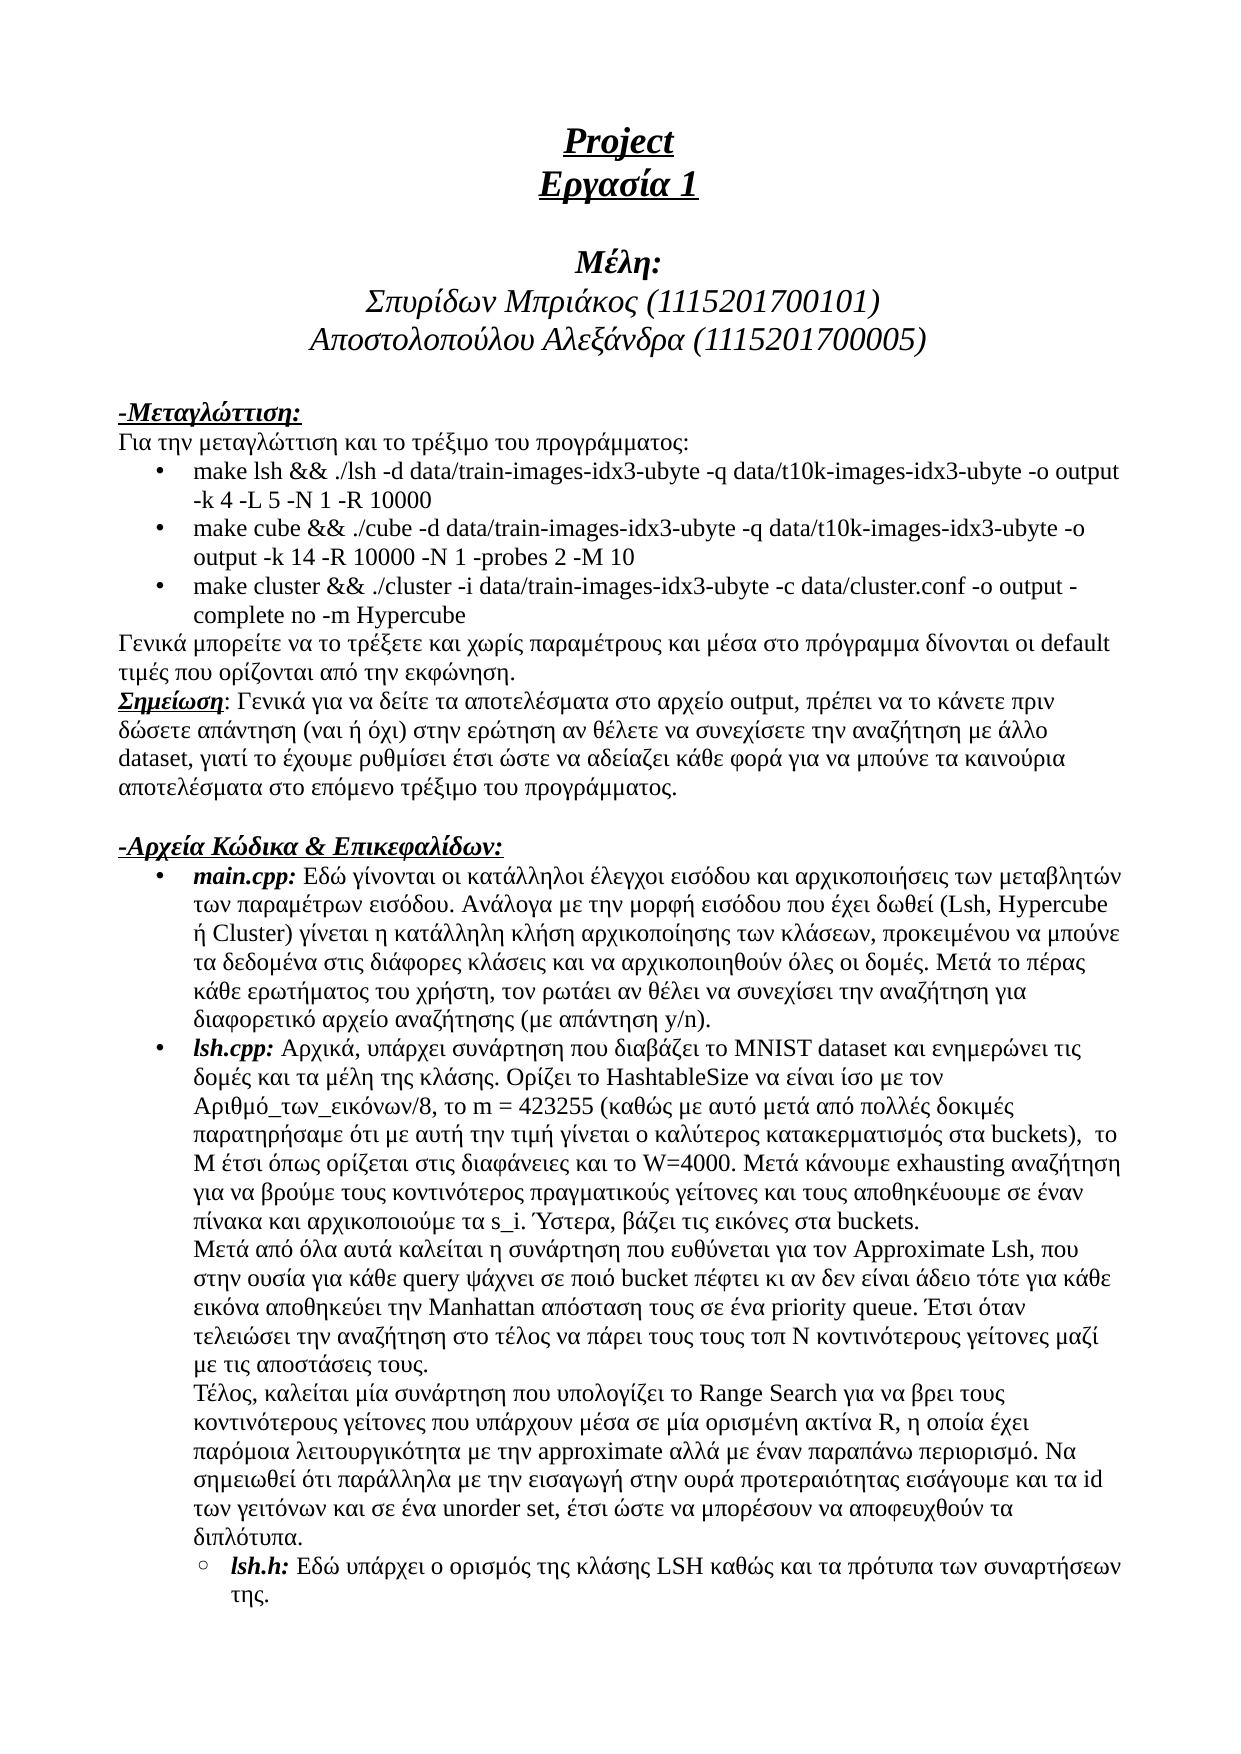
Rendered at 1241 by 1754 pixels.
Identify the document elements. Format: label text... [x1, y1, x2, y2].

text Μέλη: [118, 243, 1122, 281]
list lsh.h: Eδώ υπάρχει ο ορισμός της κλάσης LSH καθώς και τα πρότυπα των συναρτήσεων της. [193, 1551, 1122, 1608]
text Project [118, 118, 1122, 161]
list lsh.cpp: Αρχικά, υπάρχει συνάρτηση που διαβάζει το MNIST dataset και ενημερώνει τις δομές και τα μέλη της κλάσης. Ορίζει το HashtableSize να είναι ίσο με τον Αριθμό_των_εικόνων/8, τo m = 423255 (καθώς με αυτό μετά από πολλές δοκιμές παρατηρήσαμε ότι με αυτή την τιμή γίνεται ο καλύτερος κατακερματισμός στα buckets), το Μ έτσι όπως ορίζεται στις διαφάνειες και το W=4000. Μετά κάνουμε exhausting αναζήτηση για να βρούμε τους κοντινότερος πραγματικούς γείτονες και τους αποθηκέυουμε σε έναν πίνακα και αρχικοποιούμε τα s_i. Ύστερα, βάζει τις εικόνες στα buckets. [156, 1033, 1122, 1234]
text Σπυρίδων Μπριάκος (1115201700101) [118, 281, 1122, 319]
list make cube && ./cube -d data/train-images-idx3-ubyte -q data/t10k-images-idx3-ubyte -o output -k 14 -R 10000 -N 1 -probes 2 -M 10 [156, 513, 1122, 571]
list Μετά από όλα αυτά καλείται η συνάρτηση που ευθύνεται για τον Approximate Lsh, που στην ουσία για κάθε query ψάχνει σε ποιό bucket πέφτει κι αν δεν είναι άδειο τότε για κάθε εικόνα αποθηκεύει την Manhattan απόσταση τους σε ένα priority queue. Έτσι όταν τελειώσει την αναζήτηση στο τέλος να πάρει τους τους τοπ Ν κοντινότερους γείτονες μαζί με τις αποστάσεις τους. [156, 1234, 1122, 1378]
text Γενικά μπορείτε να το τρέξετε και χωρίς παραμέτρους και μέσα στο πρόγραμμα δίνονται οι default τιμές που ορίζονται από την εκφώνηση. [118, 628, 1122, 686]
list main.cpp: Εδώ γίνονται οι κατάλληλοι έλεγχοι εισόδου και αρχικοποιήσεις των μεταβλητών των παραμέτρων εισόδου. Aνάλογα με την μορφή εισόδου που έχει δωθεί (Lsh, Hypercube ή Cluster) γίνεται η κατάλληλη κλήση αρχικοποίησης των κλάσεων, προκειμένου να μπούνε τα δεδομένα στις διάφορες κλάσεις και να αρχικοποιηθούν όλες οι δομές. Μετά το πέρας κάθε ερωτήματος του χρήστη, τον ρωτάει αν θέλει να συνεχίσει την αναζήτηση για διαφορετικό αρχείο αναζήτησης (με απάντηση y/n). [156, 861, 1122, 1033]
list make lsh && ./lsh -d data/train-images-idx3-ubyte -q data/t10k-images-idx3-ubyte -o output -k 4 -L 5 -N 1 -R 10000 [156, 456, 1122, 513]
text Eργασία 1 [118, 161, 1122, 204]
text Σημείωση: Γενικά για να δείτε τα αποτελέσματα στο αρχείο output, πρέπει να το κάνετε πριν δώσετε απάντηση (ναι ή όχι) στην ερώτηση αν θέλετε να συνεχίσετε την αναζήτηση με άλλο dataset, γιατί το έχουμε ρυθμίσει έτσι ώστε να αδείαζει κάθε φορά για να μπούνε τα καινούρια αποτελέσματα στο επόμενο τρέξιμο του προγράμματος. [118, 686, 1122, 801]
list Τέλος, καλείται μία συνάρτηση που υπολογίζει το Range Search για να βρει τους κοντινότερους γείτονες που υπάρχουν μέσα σε μία ορισμένη ακτίνα R, η οποία έχει παρόμοια λειτουργικότητα με την approximate αλλά με έναν παραπάνω περιορισμό. Nα σημειωθεί ότι παράλληλα με την εισαγωγή στην ουρά προτεραιότητας εισάγουμε και τα id των γειτόνων και σε ένα unorder set, έτσι ώστε να μπορέσουν να αποφευχθούν τα διπλότυπα. [156, 1378, 1122, 1551]
text -Αρχεία Κώδικα & Επικεφαλίδων: [118, 830, 1122, 861]
text Αποστολοπούλου Αλεξάνδρα (1115201700005) [118, 319, 1122, 358]
text Για την μεταγλώττιση και το τρέξιμο του προγράμματος: [118, 427, 1122, 456]
text -Μεταγλώττιση: [118, 396, 1122, 427]
list make cluster && ./cluster -i data/train-images-idx3-ubyte -c data/cluster.conf -o output -complete no -m Hypercube [156, 571, 1122, 628]
